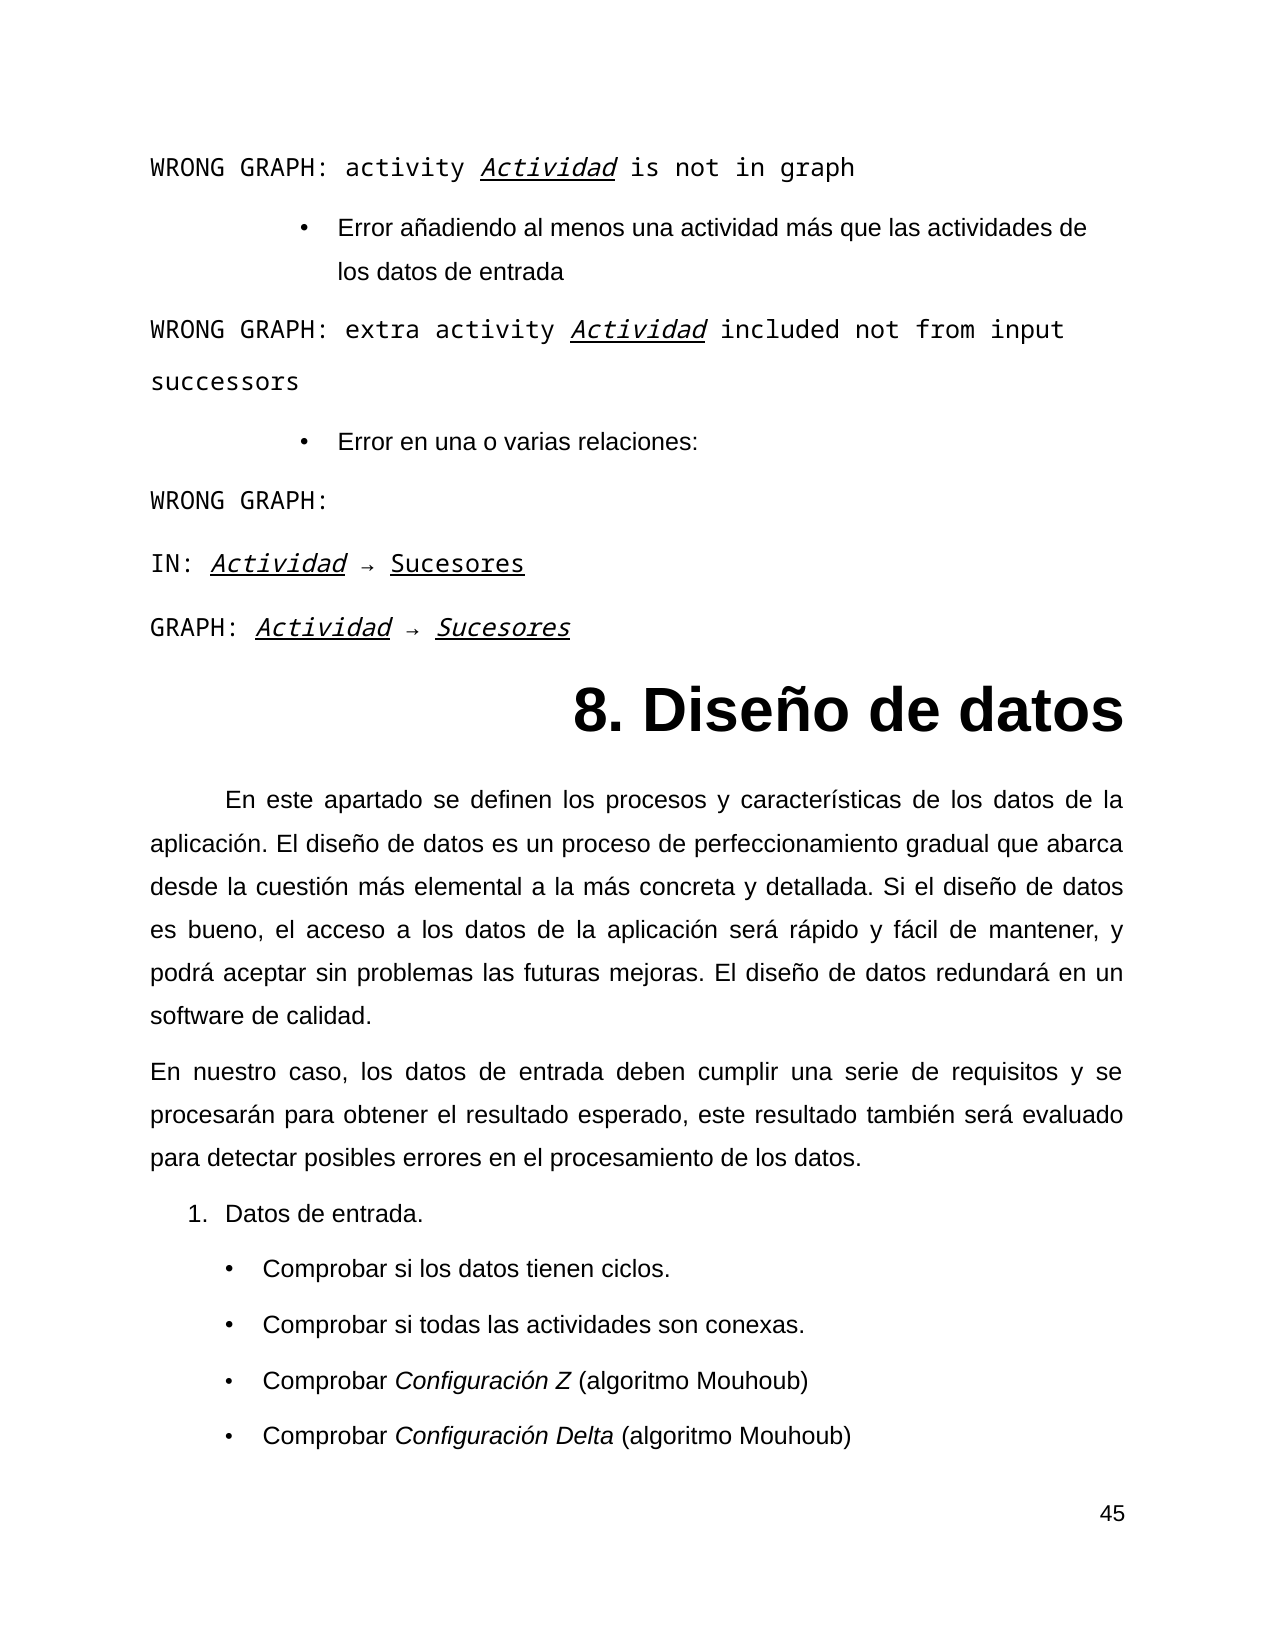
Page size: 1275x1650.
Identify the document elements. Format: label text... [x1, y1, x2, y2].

text IN: Actividad → Sucesores [150, 546, 1125, 580]
list Error en una o varias relaciones: [300, 427, 1125, 456]
text GRAPH: Actividad → Sucesores [150, 609, 1125, 643]
list Comprobar Configuración Z (algoritmo Mouhoub) [225, 1366, 1125, 1394]
text WRONG GRAPH: activity Actividad is not in graph [150, 150, 1125, 184]
text En este apartado se definen los procesos y características de los datos de la aplicación. El diseño de datos es un proceso de perfeccionamiento gradual que abarca desde la cuestión más elemental a la más concreta y detallada. Si el diseño de datos es bueno, el acceso a los datos de la aplicación será rápido y fácil de mantener, y podrá aceptar sin problemas las futuras mejoras. El diseño de datos redundará en un software de calidad. [150, 785, 1125, 1030]
list Comprobar Configuración Delta (algoritmo Mouhoub) [225, 1421, 1125, 1450]
text En nuestro caso, los datos de entrada deben cumplir una serie de requisitos y se procesarán para obtener el resultado esperado, este resultado también será evaluado para detectar posibles errores en el procesamiento de los datos. [150, 1057, 1125, 1172]
list Error añadiendo al menos una actividad más que las actividades de los datos de entrada [300, 213, 1125, 285]
text WRONG GRAPH: extra activity Actividad included not from input successors [150, 312, 1125, 397]
list Datos de entrada. [187, 1198, 1125, 1227]
text 8. Diseño de datos [150, 673, 1125, 744]
text WRONG GRAPH: [150, 482, 1125, 516]
list Comprobar si los datos tienen ciclos. [225, 1254, 1125, 1283]
list Comprobar si todas las actividades son conexas. [225, 1310, 1125, 1339]
